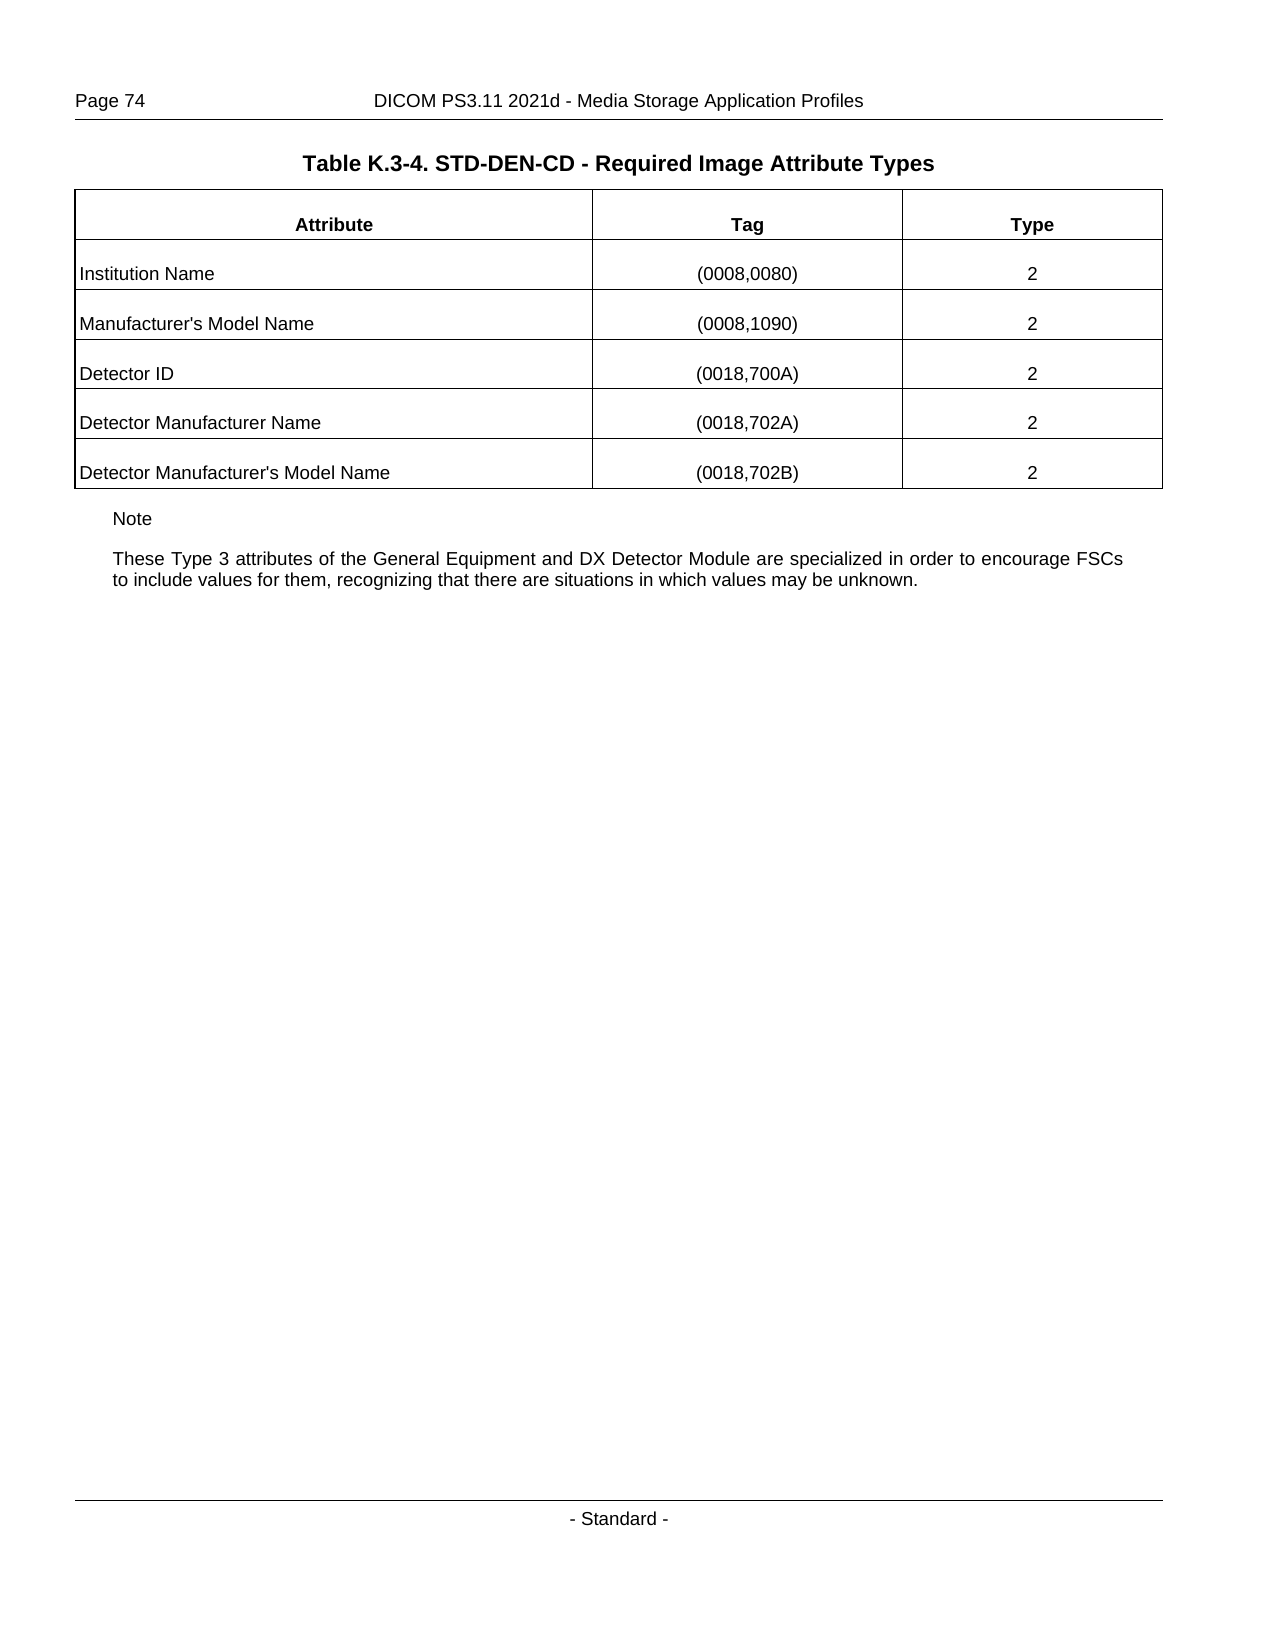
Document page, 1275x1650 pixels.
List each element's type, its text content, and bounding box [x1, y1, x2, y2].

table_cell Detector Manufacturer Name [76, 389, 592, 438]
table_cell Detector ID [76, 340, 592, 388]
table_cell 2 [903, 240, 1162, 289]
table_cell 2 [903, 389, 1162, 438]
table_cell Manufacturer's Model Name [76, 290, 592, 338]
table_cell 2 [903, 439, 1162, 487]
table_cell 2 [903, 340, 1162, 388]
table_cell (0018,702B) [593, 439, 902, 487]
table_header Attribute [76, 190, 592, 239]
table_cell (0018,702A) [593, 389, 902, 438]
text Table K.3-4. STD-DEN-CD - Required Image Attribute Types [75, 150, 1162, 176]
table_header Type [903, 190, 1162, 239]
table_cell (0008,1090) [593, 290, 902, 338]
text Note [112, 507, 1125, 529]
table_cell Detector Manufacturer's Model Name [76, 439, 592, 487]
table_cell Institution Name [76, 240, 592, 289]
table_cell 2 [903, 290, 1162, 338]
table_cell (0008,0080) [593, 240, 902, 289]
table_header Tag [593, 190, 902, 239]
text These Type 3 attributes of the General Equipment and DX Detector Module are specialized in order to encourage FSCs to include values for them, recognizing that there are situations in which values may be unknown. [112, 548, 1125, 591]
table_cell (0018,700A) [593, 340, 902, 388]
